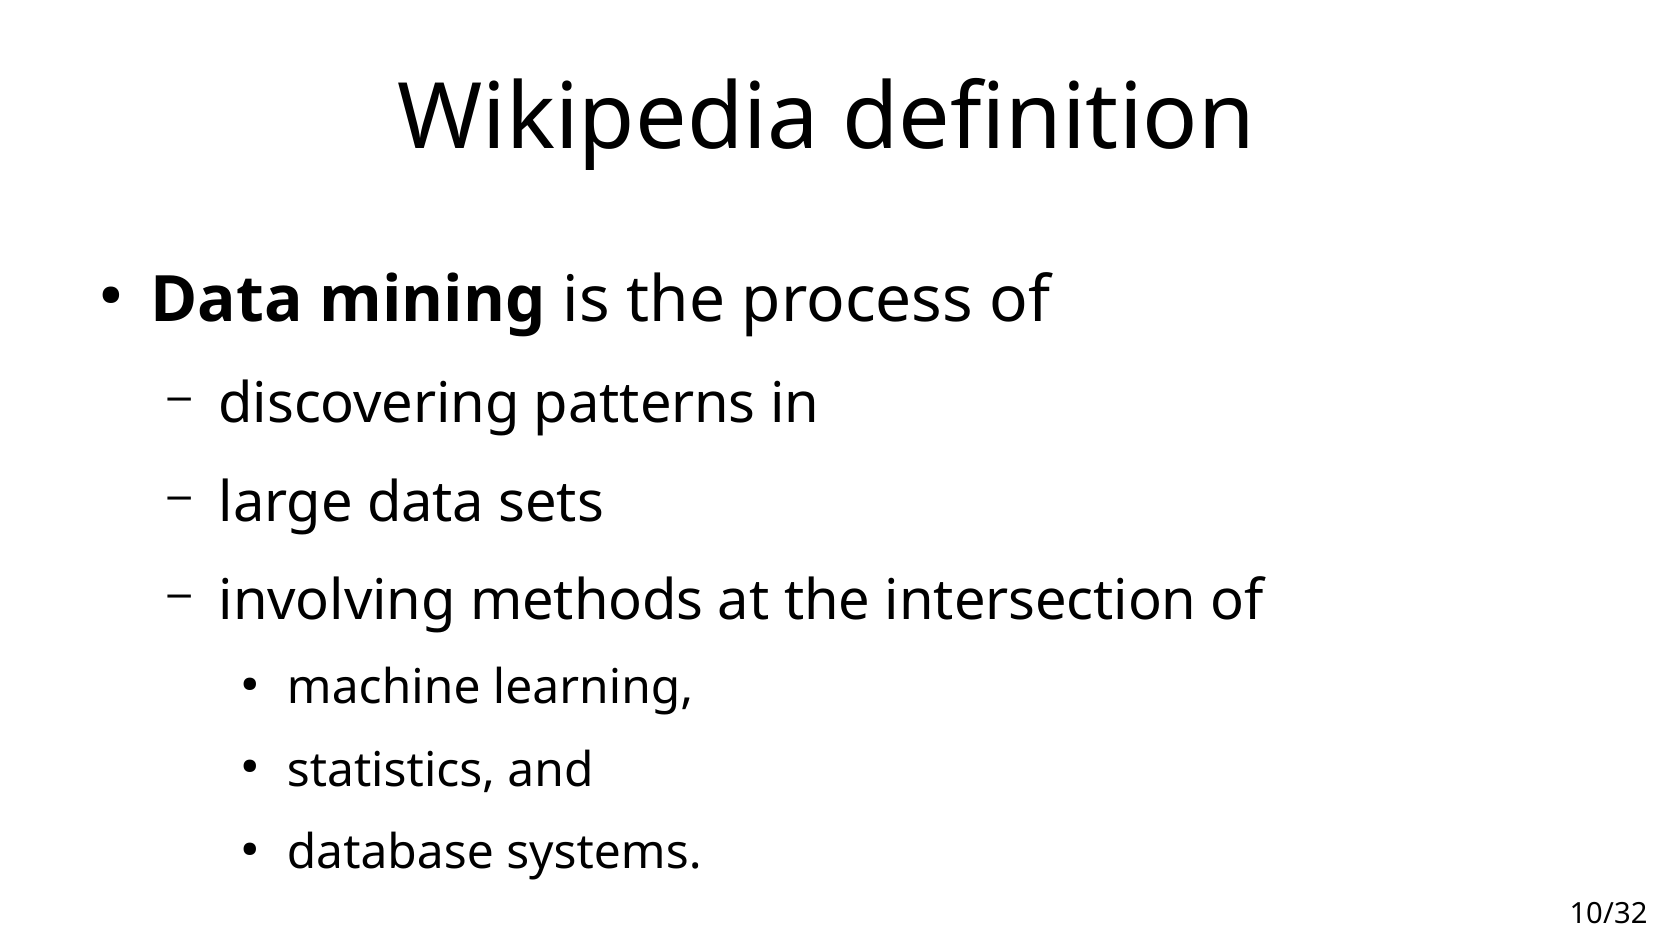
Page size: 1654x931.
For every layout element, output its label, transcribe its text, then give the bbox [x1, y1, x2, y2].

title Wikipedia definition [82, 1, 1571, 226]
list Data mining is the process of discovering patterns in large data sets involving methods at the intersection of machine learning, statistics, and database systems. [82, 253, 1571, 886]
